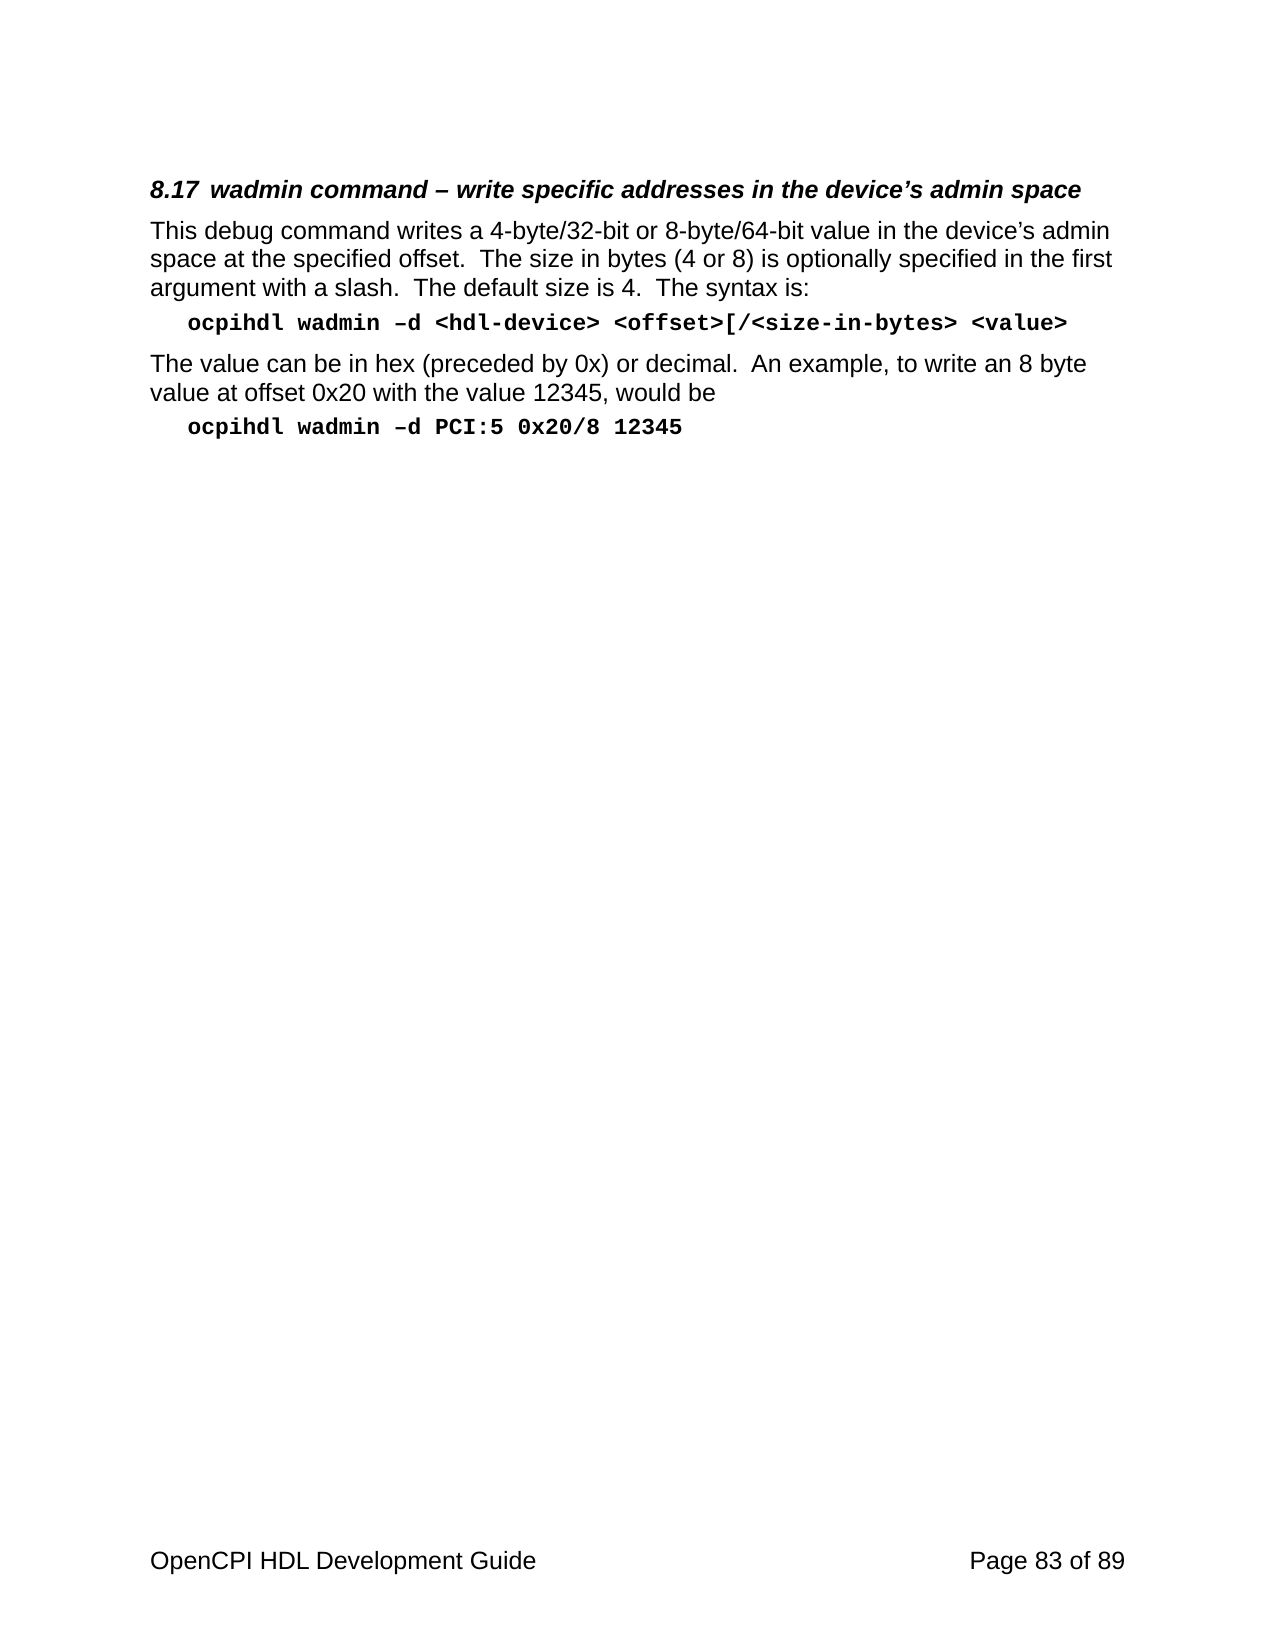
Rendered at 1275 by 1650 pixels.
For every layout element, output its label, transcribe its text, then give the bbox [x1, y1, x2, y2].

subtitle wadmin command – write specific addresses in the device’s admin space [150, 175, 1125, 204]
text ocpihdl wadmin –d PCI:5 0x20/8 12345 [187, 415, 1125, 441]
text ocpihdl wadmin –d <hdl-device> <offset>[/<size-in-bytes> <value> [187, 311, 1125, 337]
text This debug command writes a 4-byte/32-bit or 8-byte/64-bit value in the device’s admin space at the specified offset. The size in bytes (4 or 8) is optionally specified in the first argument with a slash. The default size is 4. The syntax is: [150, 216, 1125, 302]
text The value can be in hex (preceded by 0x) or decimal. An example, to write an 8 byte value at offset 0x20 with the value 12345, would be [150, 349, 1125, 406]
